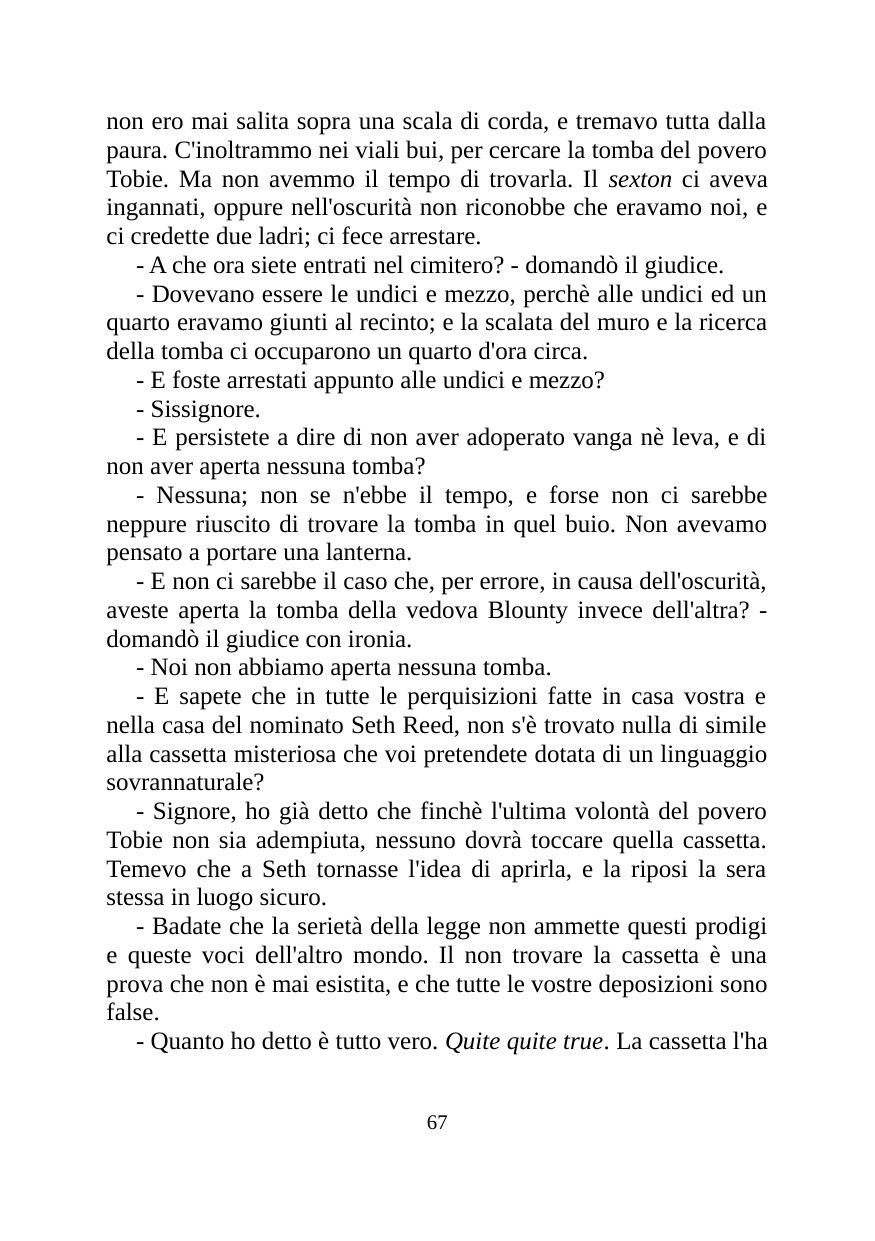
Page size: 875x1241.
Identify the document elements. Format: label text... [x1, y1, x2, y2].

text - E sapete che in tutte le perquisizioni fatte in casa vostra e nella casa del nominato Seth Reed, non s'è trovato nulla di simile alla cassetta misteriosa che voi pretendete dotata di un linguaggio sovrannaturale? [106, 681, 768, 796]
text - Quanto ho detto è tutto vero. Quite quite true. La cassetta l'ha [106, 1026, 768, 1055]
text - Noi non abbiamo aperta nessuna tomba. [106, 652, 768, 681]
text - E persistete a dire di non aver adoperato vanga nè leva, e di non aver aperta nessuna tomba? [106, 422, 768, 480]
text - Dovevano essere le undici e mezzo, perchè alle undici ed un quarto eravamo giunti al recinto; e la scalata del muro e la ricerca della tomba ci occuparono un quarto d'ora circa. [106, 279, 768, 365]
text - Badate che la serietà della legge non ammette questi prodigi e queste voci dell'altro mondo. Il non trovare la cassetta è una prova che non è mai esistita, e che tutte le vostre deposizioni sono false. [106, 911, 768, 1026]
text - Sissignore. [106, 394, 768, 422]
text - Signore, ho già detto che finchè l'ultima volontà del povero Tobie non sia adempiuta, nessuno dovrà toccare quella cassetta. Temevo che a Seth tornasse l'idea di aprirla, e la riposi la sera stessa in luogo sicuro. [106, 796, 768, 911]
text - A che ora siete entrati nel cimitero? - domandò il giudice. [106, 250, 768, 279]
text - E non ci sarebbe il caso che, per errore, in causa dell'oscurità, aveste aperta la tomba della vedova Blounty invece dell'altra? - domandò il giudice con ironia. [106, 566, 768, 652]
text - E foste arrestati appunto alle undici e mezzo? [106, 365, 768, 394]
text - Nessuna; non se n'ebbe il tempo, e forse non ci sarebbe neppure riuscito di trovare la tomba in quel buio. Non avevamo pensato a portare una lanterna. [106, 480, 768, 566]
text non ero mai salita sopra una scala di corda, e tremavo tutta dalla paura. C'inoltrammo nei viali bui, per cercare la tomba del povero Tobie. Ma non avemmo il tempo di trovarla. Il sexton ci aveva ingannati, oppure nell'oscurità non riconobbe che eravamo noi, e ci credette due ladri; ci fece arrestare. [106, 106, 768, 250]
